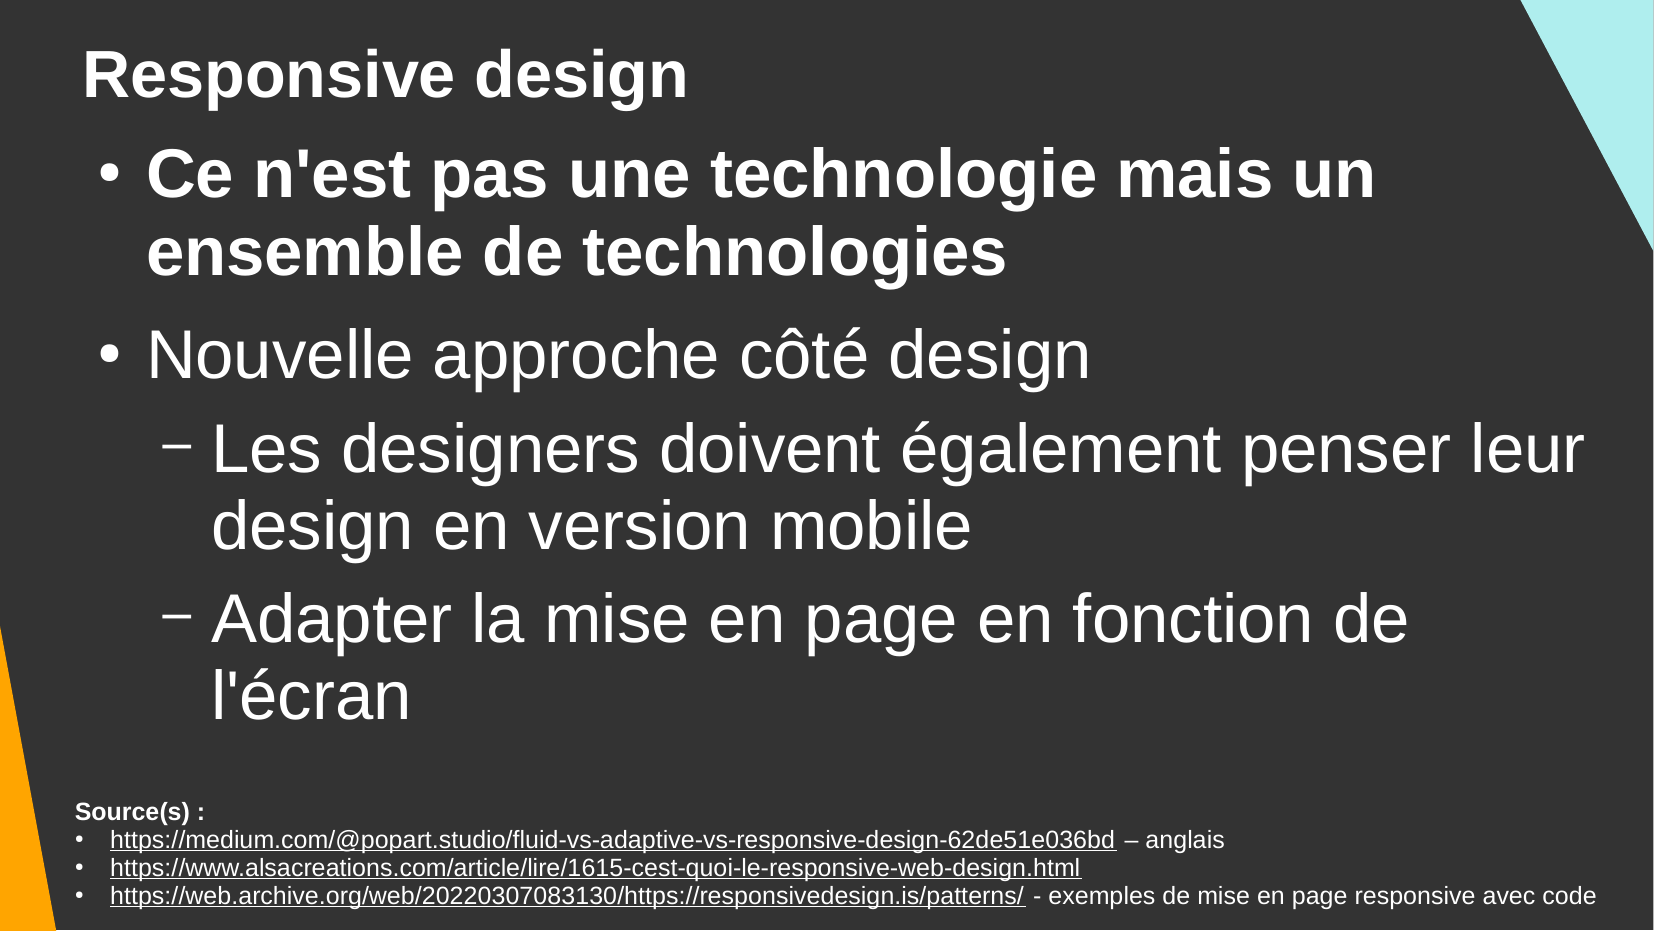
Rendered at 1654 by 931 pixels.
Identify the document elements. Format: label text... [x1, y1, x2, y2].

list Ce n'est pas une technologie mais un ensemble de technologies Nouvelle approche côté design Les designers doivent également penser leur design en version mobile Adapter la mise en page en fonction de l'écran [80, 135, 1605, 736]
title Responsive design [82, 37, 1571, 114]
text_box [1520, 0, 1654, 253]
text_box [0, 626, 57, 931]
text_box Source(s) : https://medium.com/@popart.studio/fluid-vs-adaptive-vs-responsive-design-62de51e036bd – anglais https://www.alsacreations.com/article/lire/1615-cest-quoi-le-responsive-web-design.html https://web.archive.org/web/20220307083130/https://responsivedesign.is/patterns/ - exemples de mise en page responsive avec code [60, 790, 1619, 931]
